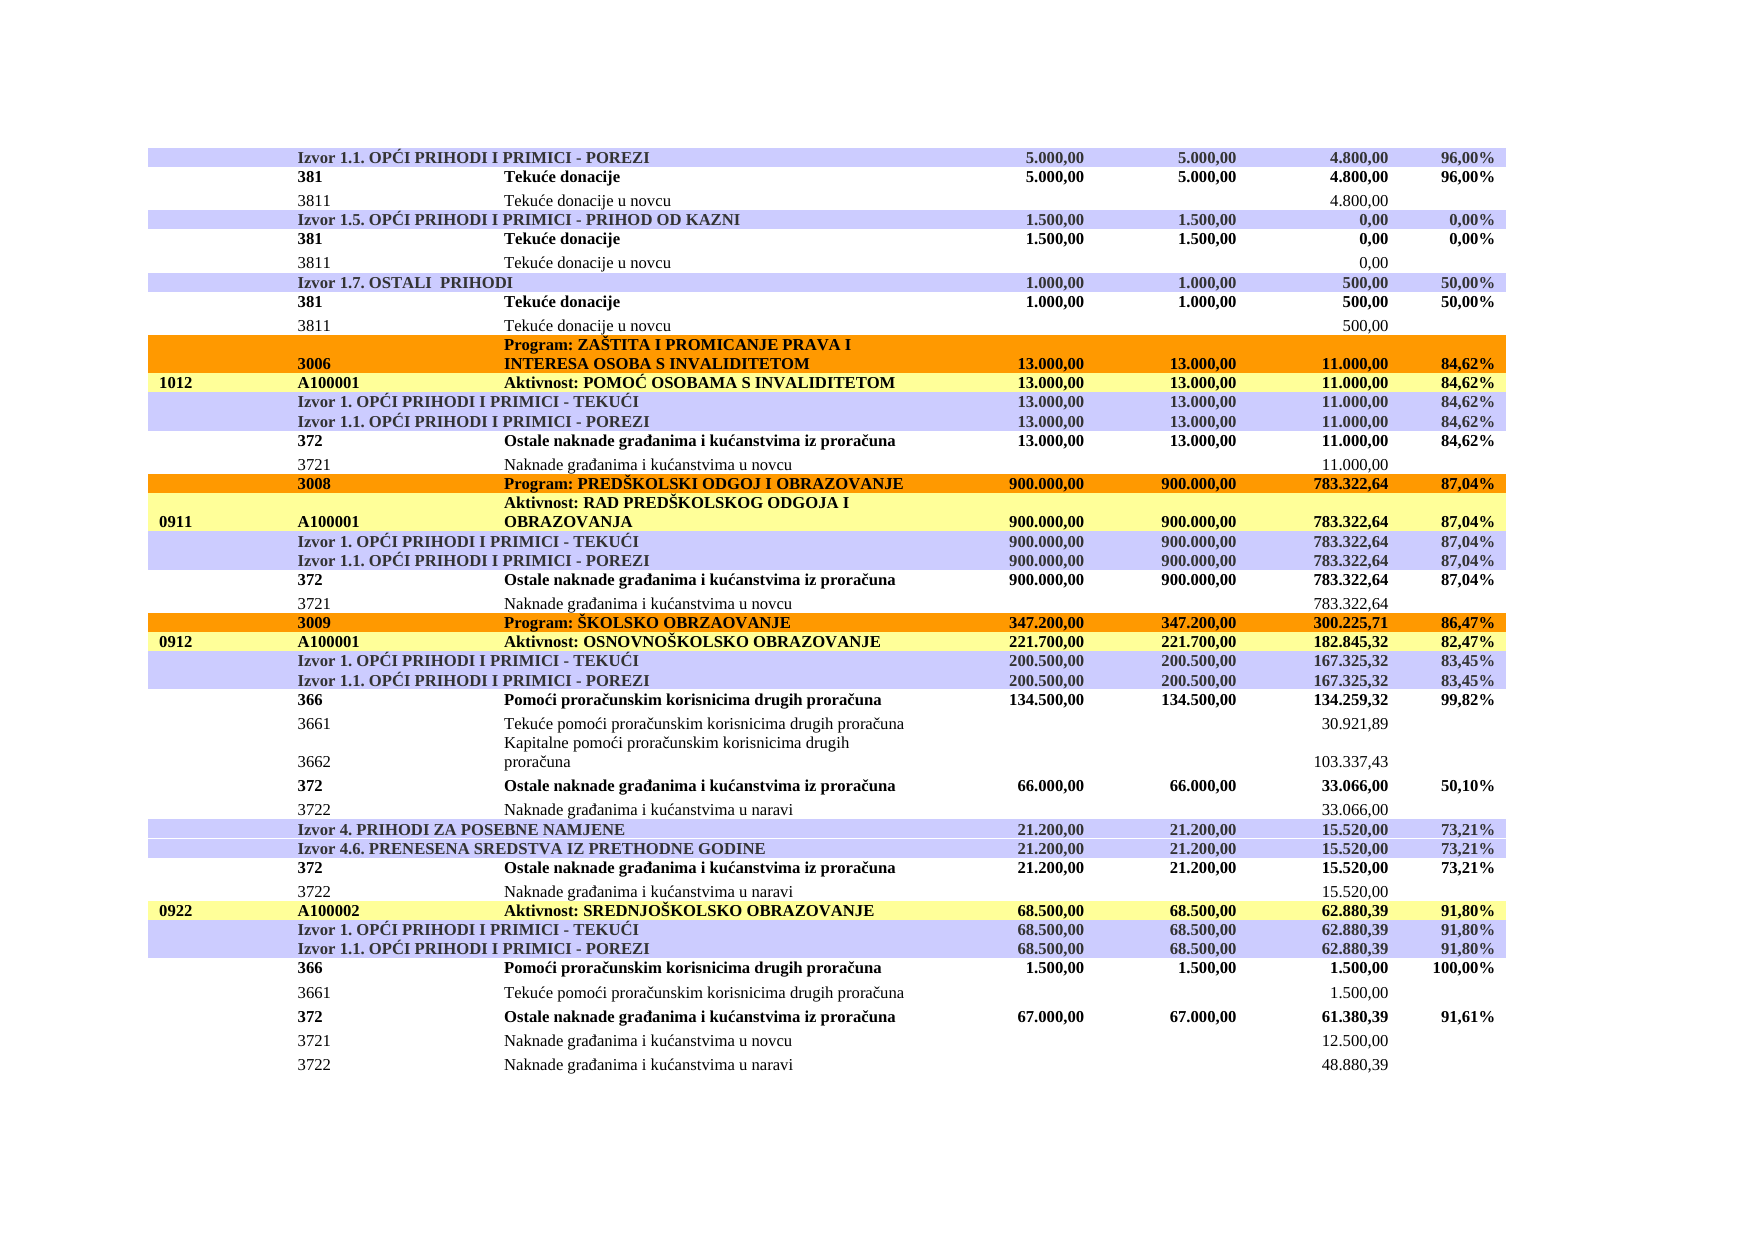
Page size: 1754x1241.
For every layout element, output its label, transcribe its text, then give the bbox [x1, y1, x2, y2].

table_cell [148, 450, 286, 474]
table_cell [148, 392, 286, 411]
table_cell 366 [286, 690, 493, 709]
table_cell 67.000,00 [1095, 1002, 1247, 1026]
table_cell 84,62% [1399, 392, 1506, 411]
table_cell 83,45% [1399, 670, 1506, 689]
table_cell [1095, 248, 1247, 272]
table_cell A100002 [286, 901, 493, 920]
table_cell [148, 1026, 286, 1050]
table_cell Izvor 1.5. OPĆI PRIHODI I PRIMICI - PRIHOD OD KAZNI [286, 210, 929, 229]
table_cell [929, 186, 1095, 210]
table_cell [148, 411, 286, 431]
table_cell 100,00% [1399, 958, 1506, 977]
table_cell 167.325,32 [1247, 651, 1399, 670]
table_cell 87,04% [1399, 570, 1506, 589]
table_cell 1.000,00 [1095, 273, 1247, 292]
table_cell 3009 [286, 613, 493, 632]
table_cell Tekuće pomoći proračunskim korisnicima drugih proračuna [493, 709, 929, 733]
table_cell 87,04% [1399, 474, 1506, 493]
table_cell [148, 311, 286, 335]
table_cell 372 [286, 771, 493, 795]
table_cell 73,21% [1399, 839, 1506, 858]
table_cell 11.000,00 [1247, 411, 1399, 431]
table_cell 68.500,00 [1095, 920, 1247, 939]
table_cell 33.066,00 [1247, 795, 1399, 819]
table_cell 21.200,00 [1095, 839, 1247, 858]
table_cell [929, 877, 1095, 901]
table_cell [148, 958, 286, 977]
table_cell [148, 795, 286, 819]
table_cell Izvor 1. OPĆI PRIHODI I PRIMICI - TEKUĆI [286, 920, 929, 939]
table_cell Ostale naknade građanima i kućanstvima iz proračuna [493, 1002, 929, 1026]
table_cell Izvor 1.7. OSTALI PRIHODI [286, 273, 929, 292]
table_cell 91,80% [1399, 901, 1506, 920]
table_cell Aktivnost: POMOĆ OSOBAMA S INVALIDITETOM [493, 373, 929, 392]
table_cell 900.000,00 [929, 474, 1095, 493]
table_cell 900.000,00 [1095, 570, 1247, 589]
table_cell 3722 [286, 877, 493, 901]
table_cell 82,47% [1399, 632, 1506, 651]
table_cell 0911 [148, 493, 286, 531]
table_cell [929, 1026, 1095, 1050]
table_cell [148, 292, 286, 311]
table_cell 11.000,00 [1247, 335, 1399, 373]
table_cell 21.200,00 [929, 858, 1095, 877]
table_cell 30.921,89 [1247, 709, 1399, 733]
table_cell 372 [286, 1002, 493, 1026]
table_cell Tekuće pomoći proračunskim korisnicima drugih proračuna [493, 978, 929, 1002]
table_cell 13.000,00 [929, 431, 1095, 450]
table_cell [929, 709, 1095, 733]
table_cell [1095, 186, 1247, 210]
table_cell 13.000,00 [1095, 373, 1247, 392]
table_cell 5.000,00 [1095, 167, 1247, 186]
table_cell [148, 167, 286, 186]
table_cell 68.500,00 [1095, 901, 1247, 920]
table_cell 3811 [286, 311, 493, 335]
table_cell [929, 589, 1095, 613]
table_cell Naknade građanima i kućanstvima u naravi [493, 1050, 929, 1074]
table_cell 372 [286, 570, 493, 589]
table_cell 62.880,39 [1247, 901, 1399, 920]
table_cell [148, 978, 286, 1002]
table_cell 134.500,00 [1095, 690, 1247, 709]
table_cell Pomoći proračunskim korisnicima drugih proračuna [493, 958, 929, 977]
table_cell Naknade građanima i kućanstvima u naravi [493, 877, 929, 901]
table_cell 21.200,00 [929, 819, 1095, 838]
table_cell 5.000,00 [929, 167, 1095, 186]
table_cell 11.000,00 [1247, 450, 1399, 474]
table_cell [1095, 589, 1247, 613]
table_cell 783.322,64 [1247, 570, 1399, 589]
table_cell 1.500,00 [1095, 229, 1247, 248]
table_cell 21.200,00 [929, 839, 1095, 858]
table_cell 62.880,39 [1247, 939, 1399, 958]
table_cell 91,61% [1399, 1002, 1506, 1026]
table_cell [1399, 877, 1506, 901]
table_cell 96,00% [1399, 167, 1506, 186]
table_cell 1.000,00 [929, 273, 1095, 292]
table_cell 381 [286, 229, 493, 248]
table_cell 900.000,00 [1095, 493, 1247, 531]
table_cell [1399, 1026, 1506, 1050]
table_cell 11.000,00 [1247, 373, 1399, 392]
table_cell 13.000,00 [929, 392, 1095, 411]
table_cell [929, 795, 1095, 819]
table_cell [148, 877, 286, 901]
table_cell [1399, 709, 1506, 733]
table_cell Tekuće donacije [493, 292, 929, 311]
table_cell [1095, 1026, 1247, 1050]
table_cell [1095, 733, 1247, 771]
table_cell [148, 248, 286, 272]
table_cell [1095, 877, 1247, 901]
table_cell 91,80% [1399, 939, 1506, 958]
table_cell 62.880,39 [1247, 920, 1399, 939]
table_cell 221.700,00 [929, 632, 1095, 651]
table_cell 13.000,00 [929, 373, 1095, 392]
table_cell [1095, 450, 1247, 474]
table_cell [1399, 795, 1506, 819]
table_cell 103.337,43 [1247, 733, 1399, 771]
table_cell [148, 335, 286, 373]
table_cell 13.000,00 [1095, 411, 1247, 431]
table_cell 300.225,71 [1247, 613, 1399, 632]
table_cell 84,62% [1399, 373, 1506, 392]
table_cell Naknade građanima i kućanstvima u novcu [493, 1026, 929, 1050]
table_cell [929, 311, 1095, 335]
table_cell 3008 [286, 474, 493, 493]
table_cell [148, 210, 286, 229]
table_cell 0912 [148, 632, 286, 651]
table_cell 15.520,00 [1247, 839, 1399, 858]
table_cell 15.520,00 [1247, 819, 1399, 838]
table_cell [148, 589, 286, 613]
table_cell Ostale naknade građanima i kućanstvima iz proračuna [493, 771, 929, 795]
table_cell 900.000,00 [929, 551, 1095, 570]
table_cell 1012 [148, 373, 286, 392]
table_cell 13.000,00 [1095, 335, 1247, 373]
table_cell 3721 [286, 589, 493, 613]
table_cell Program: PREDŠKOLSKI ODGOJ I OBRAZOVANJE [493, 474, 929, 493]
table_cell [148, 733, 286, 771]
table_cell [148, 1002, 286, 1026]
table_cell 3661 [286, 978, 493, 1002]
table_cell 66.000,00 [1095, 771, 1247, 795]
table_cell Naknade građanima i kućanstvima u novcu [493, 589, 929, 613]
table_cell 1.500,00 [1247, 978, 1399, 1002]
table_cell [1399, 1050, 1506, 1074]
table_cell [148, 819, 286, 838]
table_cell 1.500,00 [1247, 958, 1399, 977]
table_cell 783.322,64 [1247, 531, 1399, 551]
table_cell 134.500,00 [929, 690, 1095, 709]
table_cell [1095, 709, 1247, 733]
table_cell [148, 273, 286, 292]
table_cell 200.500,00 [929, 651, 1095, 670]
table_cell 61.380,39 [1247, 1002, 1399, 1026]
table_cell 87,04% [1399, 551, 1506, 570]
table_cell [148, 186, 286, 210]
table_cell [1095, 311, 1247, 335]
table_cell 900.000,00 [1095, 551, 1247, 570]
table_cell 900.000,00 [1095, 531, 1247, 551]
table_cell 1.500,00 [1095, 210, 1247, 229]
table_cell 200.500,00 [1095, 651, 1247, 670]
table_cell 13.000,00 [1095, 431, 1247, 450]
table_cell 3722 [286, 795, 493, 819]
table_cell 11.000,00 [1247, 431, 1399, 450]
table_cell 33.066,00 [1247, 771, 1399, 795]
table_cell [929, 248, 1095, 272]
table_cell 500,00 [1247, 292, 1399, 311]
table_cell 13.000,00 [1095, 392, 1247, 411]
table_cell 73,21% [1399, 858, 1506, 877]
table_cell [929, 1050, 1095, 1074]
table_cell 4.800,00 [1247, 186, 1399, 210]
table_cell Program: ZAŠTITA I PROMICANJE PRAVA I INTERESA OSOBA S INVALIDITETOM [493, 335, 929, 373]
table_cell 0,00% [1399, 210, 1506, 229]
table_cell 0,00 [1247, 248, 1399, 272]
table_cell 1.000,00 [929, 292, 1095, 311]
table_cell [148, 670, 286, 689]
table_cell Program: ŠKOLSKO OBRZAOVANJE [493, 613, 929, 632]
table_cell 96,00% [1399, 148, 1506, 167]
table_cell Tekuće donacije [493, 167, 929, 186]
table_cell 900.000,00 [929, 493, 1095, 531]
table_cell [148, 839, 286, 858]
table_cell [148, 939, 286, 958]
table_cell [148, 1050, 286, 1074]
table_cell 3721 [286, 450, 493, 474]
table_cell 4.800,00 [1247, 167, 1399, 186]
table_cell 5.000,00 [1095, 148, 1247, 167]
table_cell A100001 [286, 632, 493, 651]
table_cell Tekuće donacije u novcu [493, 248, 929, 272]
table_cell 200.500,00 [1095, 670, 1247, 689]
table_cell 347.200,00 [929, 613, 1095, 632]
table_cell Izvor 1.1. OPĆI PRIHODI I PRIMICI - POREZI [286, 939, 929, 958]
table_cell Izvor 4. PRIHODI ZA POSEBNE NAMJENE [286, 819, 929, 838]
table_cell 783.322,64 [1247, 589, 1399, 613]
table_cell [148, 570, 286, 589]
table_cell 182.845,32 [1247, 632, 1399, 651]
table_cell Naknade građanima i kućanstvima u naravi [493, 795, 929, 819]
table_cell 3006 [286, 335, 493, 373]
table_cell [1399, 450, 1506, 474]
table_cell 99,82% [1399, 690, 1506, 709]
table_cell Kapitalne pomoći proračunskim korisnicima drugih proračuna [493, 733, 929, 771]
table_cell [1399, 978, 1506, 1002]
table_cell 84,62% [1399, 411, 1506, 431]
table_cell 372 [286, 858, 493, 877]
table_cell A100001 [286, 373, 493, 392]
table_cell Izvor 1. OPĆI PRIHODI I PRIMICI - TEKUĆI [286, 392, 929, 411]
table_cell [929, 450, 1095, 474]
table_cell [1095, 1050, 1247, 1074]
table_cell 48.880,39 [1247, 1050, 1399, 1074]
table_cell 372 [286, 431, 493, 450]
table_cell 1.500,00 [929, 229, 1095, 248]
table_cell [1399, 248, 1506, 272]
table_cell 87,04% [1399, 493, 1506, 531]
table_cell Ostale naknade građanima i kućanstvima iz proračuna [493, 431, 929, 450]
table_cell Izvor 4.6. PRENESENA SREDSTVA IZ PRETHODNE GODINE [286, 839, 929, 858]
table_cell 13.000,00 [929, 335, 1095, 373]
table_cell Ostale naknade građanima i kućanstvima iz proračuna [493, 570, 929, 589]
table_cell 221.700,00 [1095, 632, 1247, 651]
table_cell [1095, 795, 1247, 819]
table_cell [1095, 978, 1247, 1002]
table_cell 900.000,00 [929, 570, 1095, 589]
table_cell 381 [286, 167, 493, 186]
table_cell [148, 551, 286, 570]
table_cell 86,47% [1399, 613, 1506, 632]
table_cell 1.500,00 [929, 210, 1095, 229]
table_cell 84,62% [1399, 431, 1506, 450]
table_cell [148, 431, 286, 450]
table_cell 783.322,64 [1247, 493, 1399, 531]
table_cell 1.000,00 [1095, 292, 1247, 311]
table_cell Izvor 1.1. OPĆI PRIHODI I PRIMICI - POREZI [286, 551, 929, 570]
table_cell [929, 978, 1095, 1002]
table_cell Izvor 1.1. OPĆI PRIHODI I PRIMICI - POREZI [286, 148, 929, 167]
table_cell [148, 771, 286, 795]
table_cell 50,00% [1399, 273, 1506, 292]
table_cell 900.000,00 [1095, 474, 1247, 493]
table_cell 134.259,32 [1247, 690, 1399, 709]
table_cell Tekuće donacije u novcu [493, 186, 929, 210]
table_cell [1399, 733, 1506, 771]
table_cell 0,00 [1247, 229, 1399, 248]
table_cell 3661 [286, 709, 493, 733]
table_cell Naknade građanima i kućanstvima u novcu [493, 450, 929, 474]
table_cell Izvor 1. OPĆI PRIHODI I PRIMICI - TEKUĆI [286, 531, 929, 551]
table_cell [1399, 186, 1506, 210]
table_cell 4.800,00 [1247, 148, 1399, 167]
table_cell 15.520,00 [1247, 877, 1399, 901]
table_cell 3811 [286, 248, 493, 272]
table_cell 68.500,00 [929, 939, 1095, 958]
table_cell 21.200,00 [1095, 858, 1247, 877]
table_cell 381 [286, 292, 493, 311]
table_cell 83,45% [1399, 651, 1506, 670]
table_cell 200.500,00 [929, 670, 1095, 689]
table_cell [148, 229, 286, 248]
table_cell 5.000,00 [929, 148, 1095, 167]
table_cell 366 [286, 958, 493, 977]
table_cell Aktivnost: OSNOVNOŠKOLSKO OBRAZOVANJE [493, 632, 929, 651]
table_cell [148, 709, 286, 733]
table_cell 1.500,00 [1095, 958, 1247, 977]
table_cell 3811 [286, 186, 493, 210]
table_cell 0,00% [1399, 229, 1506, 248]
table_cell [929, 733, 1095, 771]
table_cell 68.500,00 [1095, 939, 1247, 958]
table_cell 68.500,00 [929, 901, 1095, 920]
table_cell 11.000,00 [1247, 392, 1399, 411]
table_cell Aktivnost: SREDNJOŠKOLSKO OBRAZOVANJE [493, 901, 929, 920]
table_cell [148, 613, 286, 632]
table_cell 50,10% [1399, 771, 1506, 795]
table_cell 783.322,64 [1247, 474, 1399, 493]
table_cell 347.200,00 [1095, 613, 1247, 632]
table_cell 3721 [286, 1026, 493, 1050]
table_cell 73,21% [1399, 819, 1506, 838]
table_cell 15.520,00 [1247, 858, 1399, 877]
table_cell Tekuće donacije [493, 229, 929, 248]
table_cell [148, 690, 286, 709]
table_cell 87,04% [1399, 531, 1506, 551]
table_cell 13.000,00 [929, 411, 1095, 431]
table_cell [148, 474, 286, 493]
table_cell Tekuće donacije u novcu [493, 311, 929, 335]
table_cell [1399, 589, 1506, 613]
table_cell 12.500,00 [1247, 1026, 1399, 1050]
table_cell 67.000,00 [929, 1002, 1095, 1026]
table_cell [148, 531, 286, 551]
table_cell Izvor 1.1. OPĆI PRIHODI I PRIMICI - POREZI [286, 670, 929, 689]
table_cell [148, 148, 286, 167]
table_cell 167.325,32 [1247, 670, 1399, 689]
table_cell Pomoći proračunskim korisnicima drugih proračuna [493, 690, 929, 709]
table_cell [148, 651, 286, 670]
table_cell 783.322,64 [1247, 551, 1399, 570]
table_cell 500,00 [1247, 273, 1399, 292]
table_cell Izvor 1. OPĆI PRIHODI I PRIMICI - TEKUĆI [286, 651, 929, 670]
table_cell 68.500,00 [929, 920, 1095, 939]
table_cell 21.200,00 [1095, 819, 1247, 838]
table_cell 91,80% [1399, 920, 1506, 939]
table_cell 3722 [286, 1050, 493, 1074]
table_cell 50,00% [1399, 292, 1506, 311]
table_cell Ostale naknade građanima i kućanstvima iz proračuna [493, 858, 929, 877]
table_cell [148, 858, 286, 877]
table_cell Aktivnost: RAD PREDŠKOLSKOG ODGOJA I OBRAZOVANJA [493, 493, 929, 531]
table_cell A100001 [286, 493, 493, 531]
table_cell 900.000,00 [929, 531, 1095, 551]
table_cell 66.000,00 [929, 771, 1095, 795]
table_cell 1.500,00 [929, 958, 1095, 977]
table_cell [1399, 311, 1506, 335]
table_cell 3662 [286, 733, 493, 771]
table_cell 0922 [148, 901, 286, 920]
table_cell 0,00 [1247, 210, 1399, 229]
table_cell 500,00 [1247, 311, 1399, 335]
table_cell [148, 920, 286, 939]
table_cell Izvor 1.1. OPĆI PRIHODI I PRIMICI - POREZI [286, 411, 929, 431]
table_cell 84,62% [1399, 335, 1506, 373]
